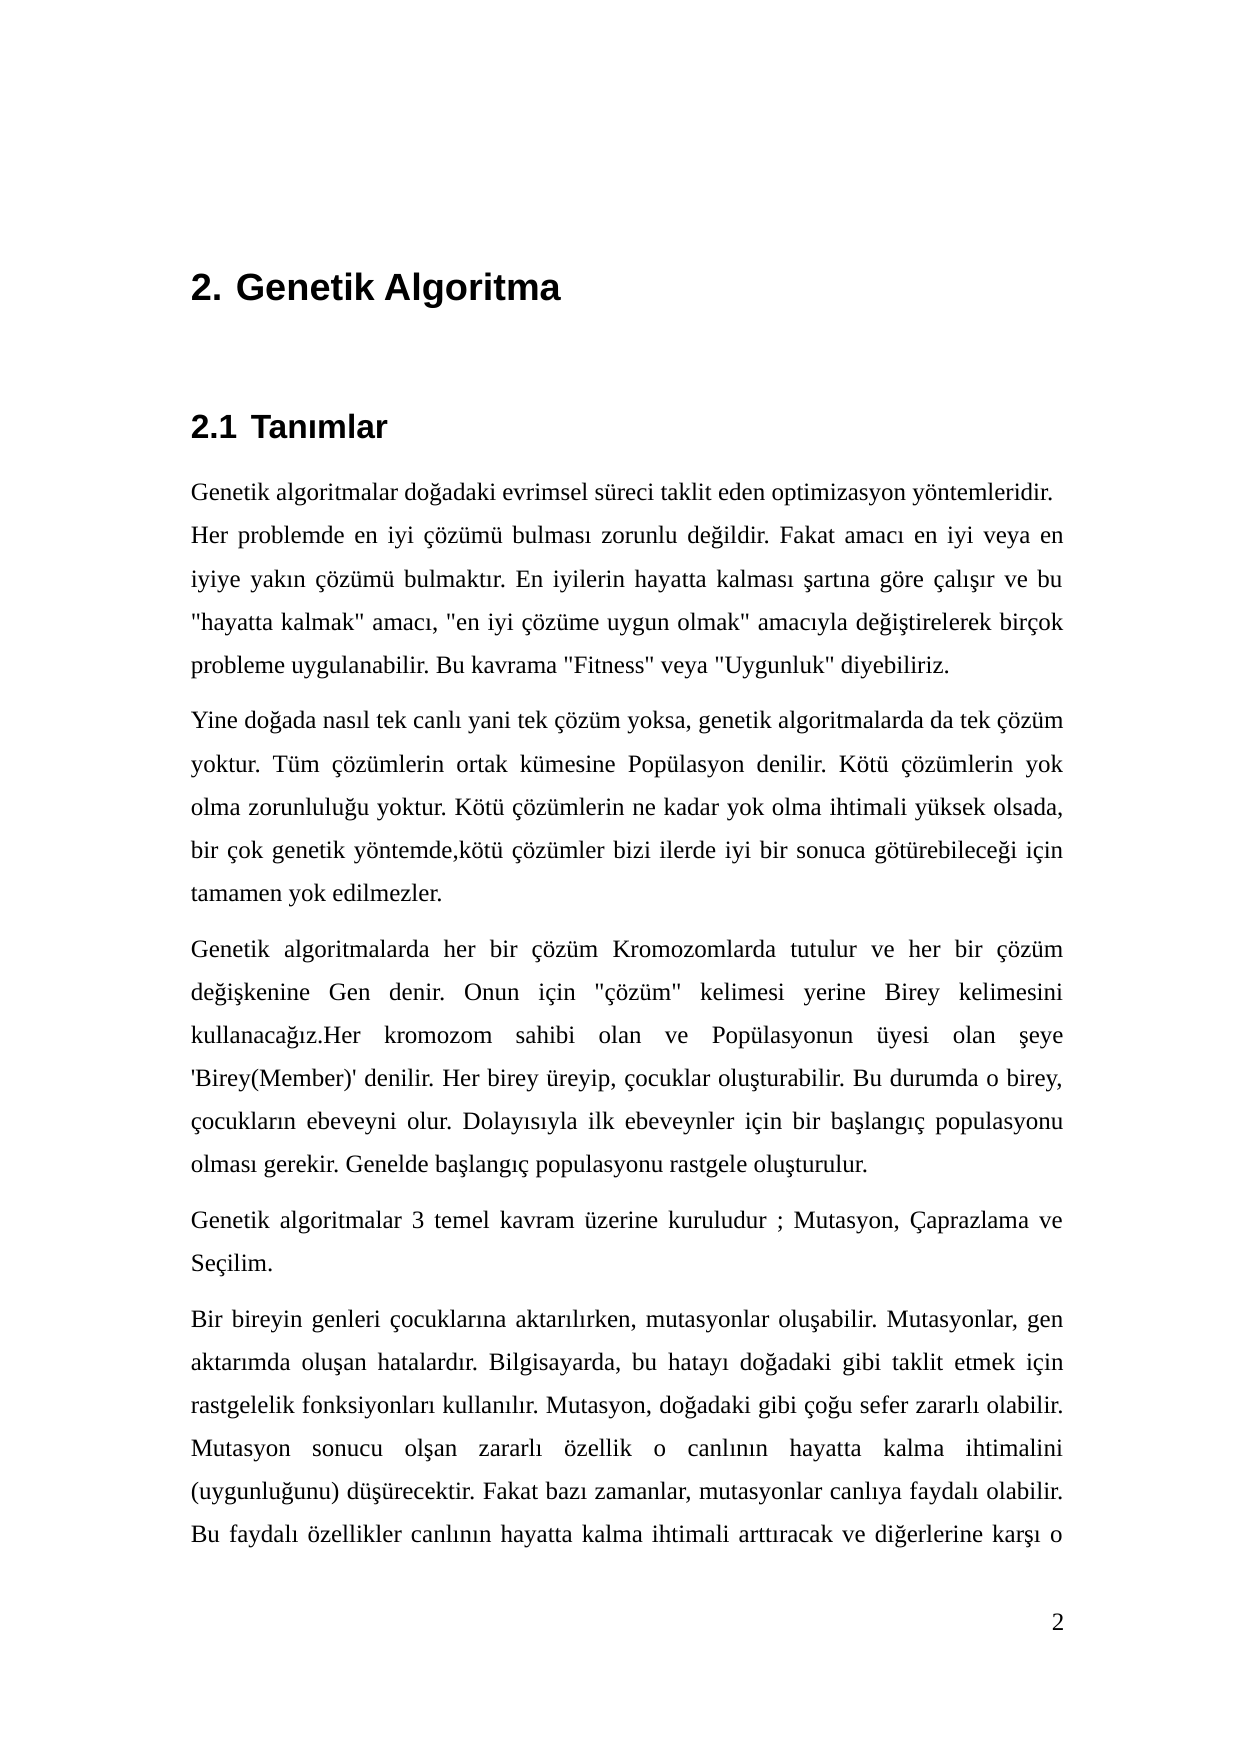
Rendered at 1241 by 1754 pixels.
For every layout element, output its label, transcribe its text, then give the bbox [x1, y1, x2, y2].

text Genetik algoritmalar doğadaki evrimsel süreci taklit eden optimizasyon yöntemleridir. [191, 477, 1064, 506]
subtitle Tanımlar [191, 407, 1064, 446]
text Yine doğada nasıl tek canlı yani tek çözüm yoksa, genetik algoritmalarda da tek çözüm yoktur. Tüm çözümlerin ortak kümesine Popülasyon denilir. Kötü çözümlerin yok olma zorunluluğu yoktur. Kötü çözümlerin ne kadar yok olma ihtimali yüksek olsada, bir çok genetik yöntemde,kötü çözümler bizi ilerde iyi bir sonuca götürebileceği için tamamen yok edilmezler. [191, 706, 1064, 907]
subtitle Genetik Algoritma [191, 265, 1064, 309]
text Bir bireyin genleri çocuklarına aktarılırken, mutasyonlar oluşabilir. Mutasyonlar, gen aktarımda oluşan hatalardır. Bilgisayarda, bu hatayı doğadaki gibi taklit etmek için rastgelelik fonksiyonları kullanılır. Mutasyon, doğadaki gibi çoğu sefer zararlı olabilir. Mutasyon sonucu olşan zararlı özellik o canlının hayatta kalma ihtimalini (uygunluğunu) düşürecektir. Fakat bazı zamanlar, mutasyonlar canlıya faydalı olabilir. Bu faydalı özellikler canlının hayatta kalma ihtimali arttıracak ve diğerlerine karşı o [191, 1304, 1064, 1548]
text Genetik algoritmalarda her bir çözüm Kromozomlarda tutulur ve her bir çözüm değişkenine Gen denir. Onun için "çözüm" kelimesi yerine Birey kelimesini kullanacağız.Her kromozom sahibi olan ve Popülasyonun üyesi olan şeye 'Birey(Member)' denilir. Her birey üreyip, çocuklar oluşturabilir. Bu durumda o birey, çocukların ebeveyni olur. Dolayısıyla ilk ebeveynler için bir başlangıç populasyonu olması gerekir. Genelde başlangıç populasyonu rastgele oluşturulur. [191, 934, 1064, 1178]
text Genetik algoritmalar 3 temel kavram üzerine kuruludur ; Mutasyon, Çaprazlama ve Seçilim. [191, 1205, 1064, 1277]
text Her problemde en iyi çözümü bulması zorunlu değildir. Fakat amacı en iyi veya en iyiye yakın çözümü bulmaktır. En iyilerin hayatta kalması şartına göre çalışır ve bu "hayatta kalmak" amacı, "en iyi çözüme uygun olmak" amacıyla değiştirelerek birçok probleme uygulanabilir. Bu kavrama "Fitness" veya "Uygunluk" diyebiliriz. [191, 521, 1064, 679]
